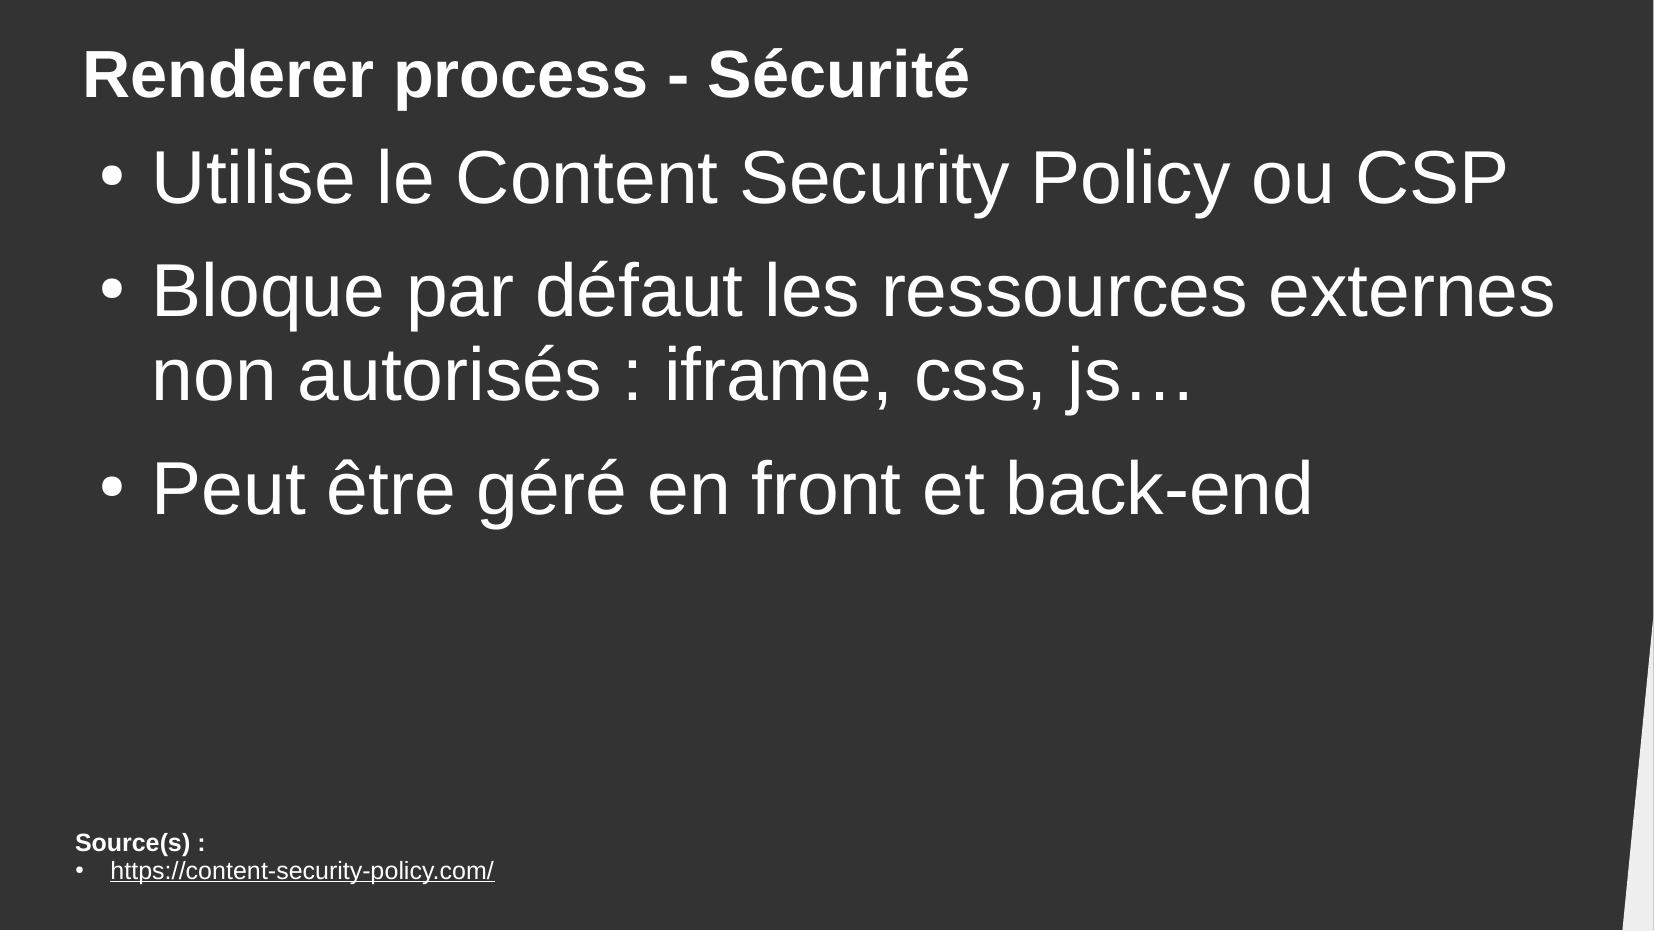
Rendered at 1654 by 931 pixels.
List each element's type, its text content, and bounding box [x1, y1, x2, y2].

text_box [1622, 609, 1654, 931]
text_box Source(s) : https://content-security-policy.com/ [60, 821, 1546, 931]
list Utilise le Content Security Policy ou CSP Bloque par défaut les ressources externes non autorisés : iframe, css, js… Peut être géré en front et back-end [80, 135, 1619, 798]
title Renderer process - Sécurité [82, 37, 1571, 112]
